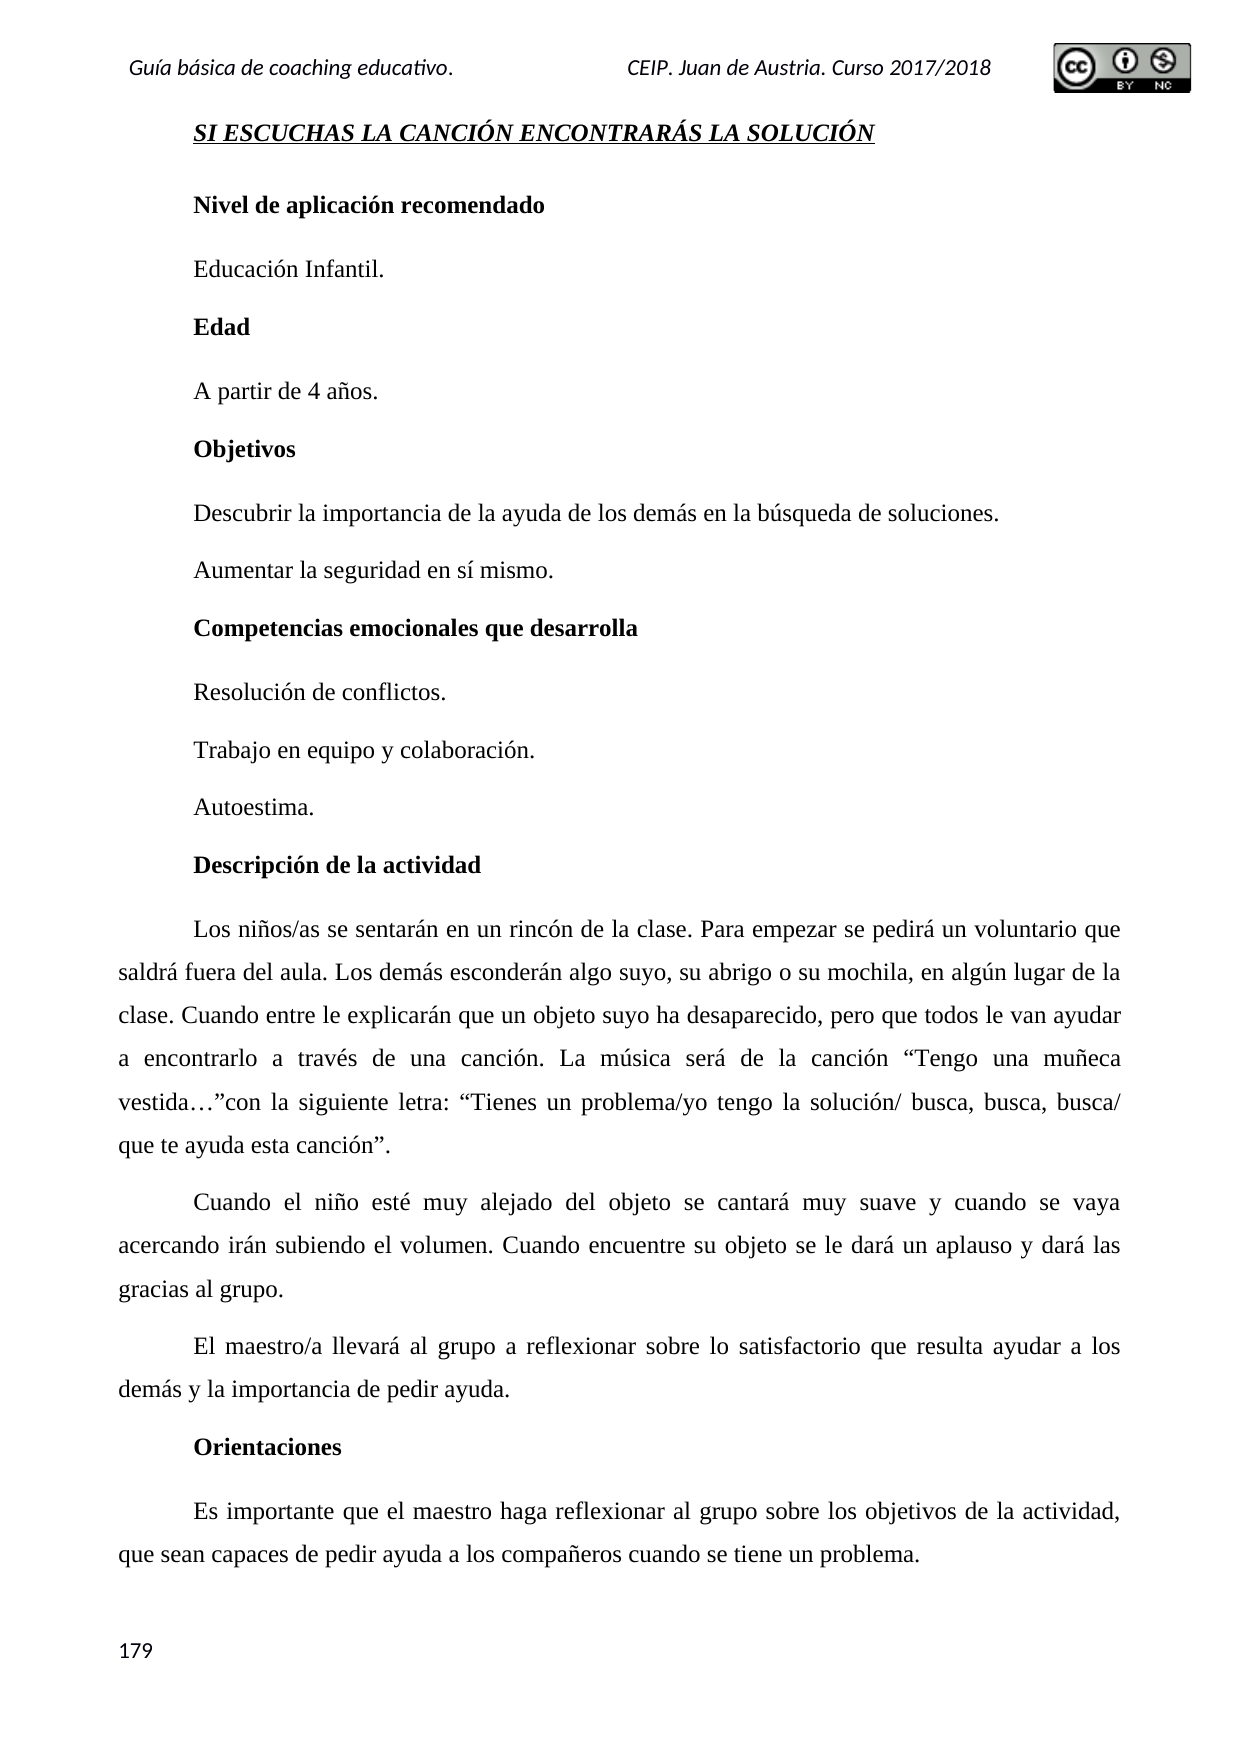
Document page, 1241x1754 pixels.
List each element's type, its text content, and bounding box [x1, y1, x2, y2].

text A partir de 4 años. [118, 376, 1122, 405]
text Autoestima. [118, 792, 1122, 821]
subtitle Objetivos [118, 434, 1122, 462]
subtitle Orientaciones [118, 1432, 1122, 1461]
subtitle Descripción de la actividad [118, 850, 1122, 879]
subtitle SI ESCUCHAS LA CANCIÓN ENCONTRARÁS LA SOLUCIÓN [118, 118, 1122, 147]
text El maestro/a llevará al grupo a reflexionar sobre lo satisfactorio que resulta ayudar a los demás y la importancia de pedir ayuda. [118, 1331, 1122, 1403]
subtitle Competencias emocionales que desarrolla [118, 613, 1122, 642]
subtitle Nivel de aplicación recomendado [118, 190, 1122, 219]
text Cuando el niño esté muy alejado del objeto se cantará muy suave y cuando se vaya acercando irán subiendo el volumen. Cuando encuentre su objeto se le dará un aplauso y dará las gracias al grupo. [118, 1187, 1122, 1302]
text Educación Infantil. [118, 254, 1122, 283]
text Aumentar la seguridad en sí mismo. [118, 555, 1122, 584]
subtitle Edad [118, 312, 1122, 341]
text Los niños/as se sentarán en un rincón de la clase. Para empezar se pedirá un voluntario que saldrá fuera del aula. Los demás esconderán algo suyo, su abrigo o su mochila, en algún lugar de la clase. Cuando entre le explicarán que un objeto suyo ha desaparecido, pero que todos le van ayudar a encontrarlo a través de una canción. La música será de la canción “Tengo una muñeca vestida…”con la siguiente letra: “Tienes un problema/yo tengo la solución/ busca, busca, busca/ que te ayuda esta canción”. [118, 914, 1122, 1158]
text Resolución de conflictos. [118, 677, 1122, 706]
picture [1053, 43, 1192, 93]
text Trabajo en equipo y colaboración. [118, 735, 1122, 763]
text Descubrir la importancia de la ayuda de los demás en la búsqueda de soluciones. [118, 498, 1122, 526]
text Es importante que el maestro haga reflexionar al grupo sobre los objetivos de la actividad, que sean capaces de pedir ayuda a los compañeros cuando se tiene un problema. [118, 1496, 1122, 1568]
